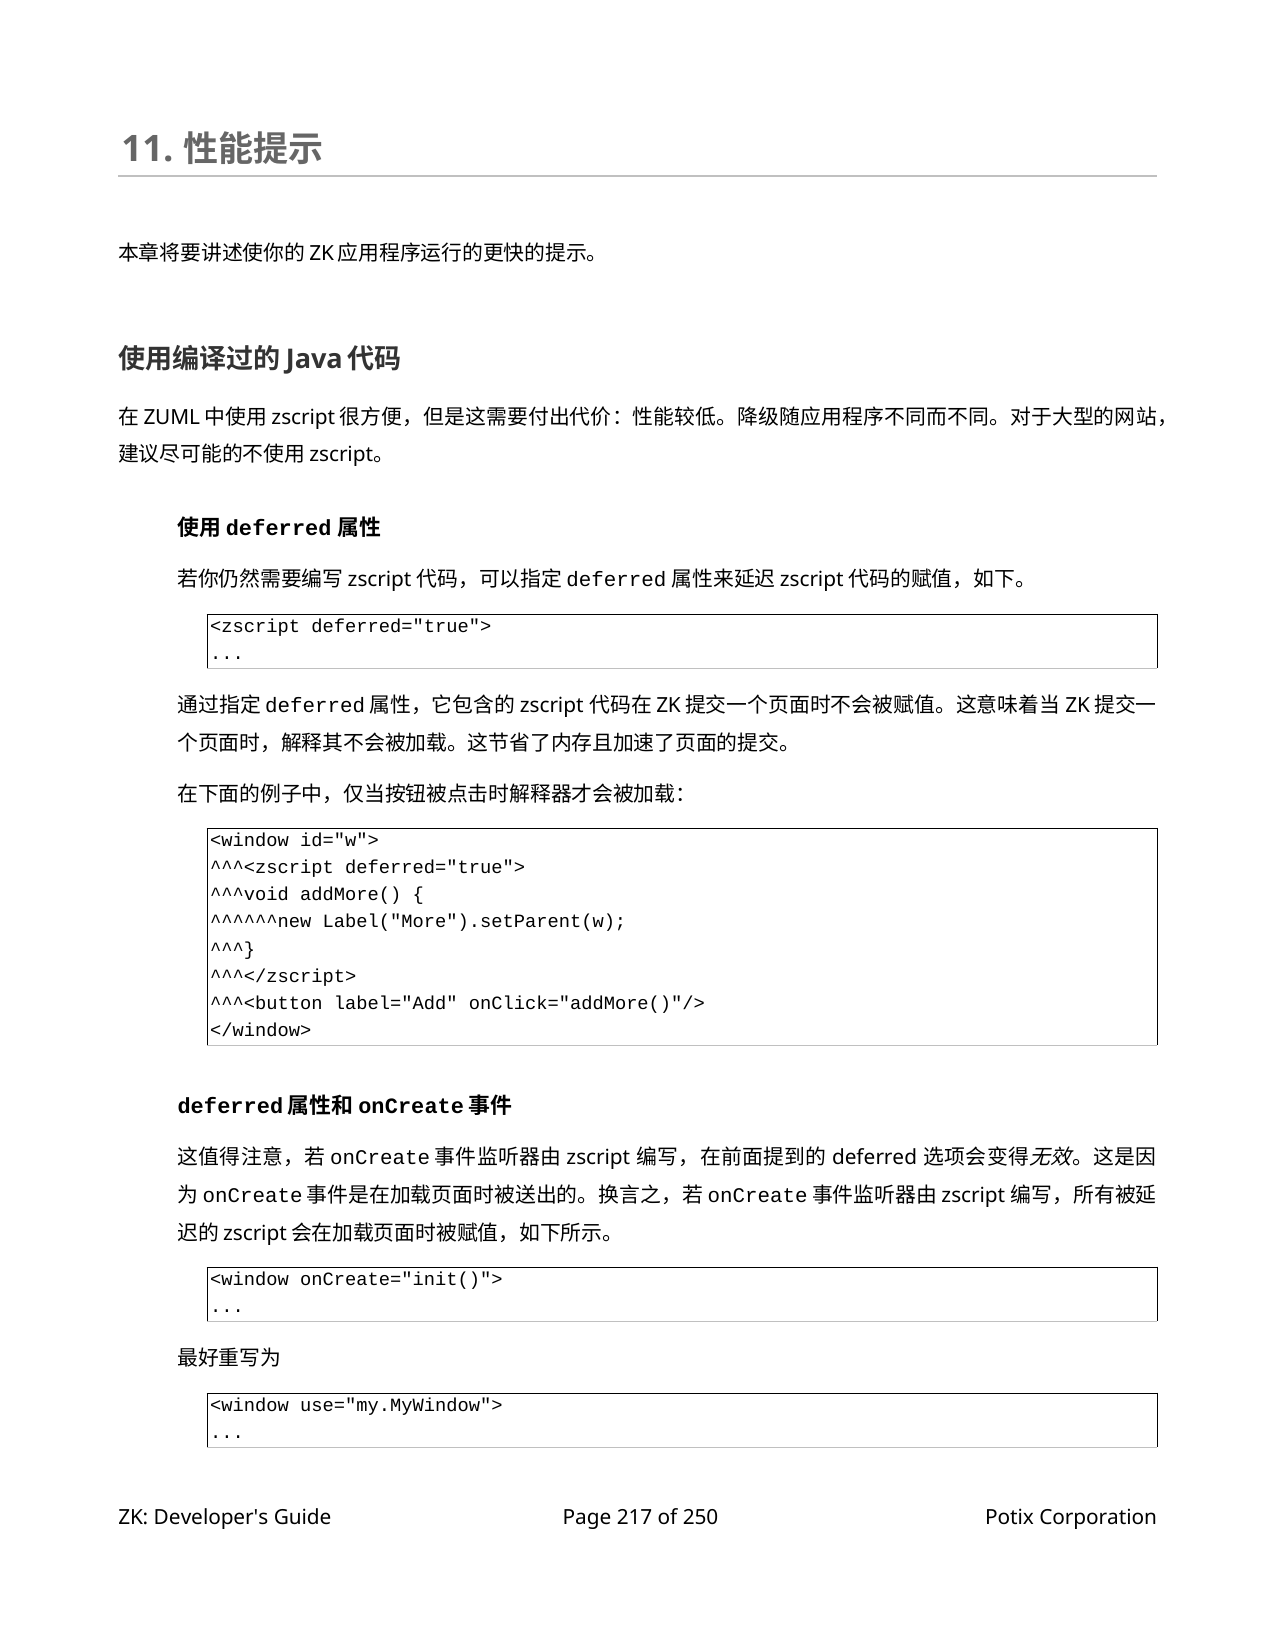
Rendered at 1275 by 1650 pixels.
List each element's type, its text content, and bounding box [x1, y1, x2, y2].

text 若你仍然需要编写zscript 代码，可以指定deferred 属性来延迟zscript 代码的赋值，如下。 [177, 563, 1157, 593]
text ^^^</zscript> [208, 964, 1157, 988]
text ^^^<zscript deferred="true"> [208, 855, 1157, 879]
text 在下面的例子中，仅当按钮被点击时解释器才会被加载： [177, 777, 1157, 807]
text 通过指定deferred属性，它包含的zscript 代码在ZK提交一个页面时不会被赋值。这意味着当ZK提交一个页面时，解释其不会被加载。这节省了内存且加速了页面的提交。 [177, 689, 1157, 757]
text </window> [208, 1018, 1157, 1045]
text 最好重写为 [177, 1342, 1157, 1372]
text <window id="w"> [208, 829, 1157, 852]
text ... [208, 641, 1157, 668]
text <zscript deferred="true"> [208, 615, 1157, 638]
subtitle 11. 性能提示 [118, 118, 1157, 175]
text 本章将要讲述使你的ZK应用程序运行的更快的提示。 [118, 236, 1157, 266]
text <window onCreate="init()"> [208, 1268, 1157, 1291]
text ^^^^^^new Label("More").setParent(w); [208, 909, 1157, 934]
text ^^^void addMore() { [208, 882, 1157, 906]
text 这值得注意，若onCreate事件监听器由zscript 编写，在前面提到的deferred 选项会变得无效。这是因为onCreate事件是在加载页面时被送出的。换言之，若onCreate事件监听器由zscript 编写，所有被延迟的zscript会在加载页面时被赋值，如下所示。 [177, 1141, 1157, 1246]
text 在ZUML中使用zscript很方便，但是这需要付出代价：性能较低。降级随应用程序不同而不同。对于大型的网站，建议尽可能的不使用zscript。 [118, 400, 1157, 468]
subtitle 使用编译过的Java代码 [118, 337, 1157, 377]
text ^^^<button label="Add" onClick="addMore()"/> [208, 991, 1157, 1015]
text <window use="my.MyWindow"> [208, 1394, 1157, 1417]
text ... [208, 1294, 1157, 1321]
text ^^^} [208, 937, 1157, 961]
subtitle deferred属性和onCreate事件 [177, 1088, 1157, 1120]
text ... [208, 1419, 1157, 1447]
subtitle 使用deferred 属性 [177, 510, 1157, 542]
